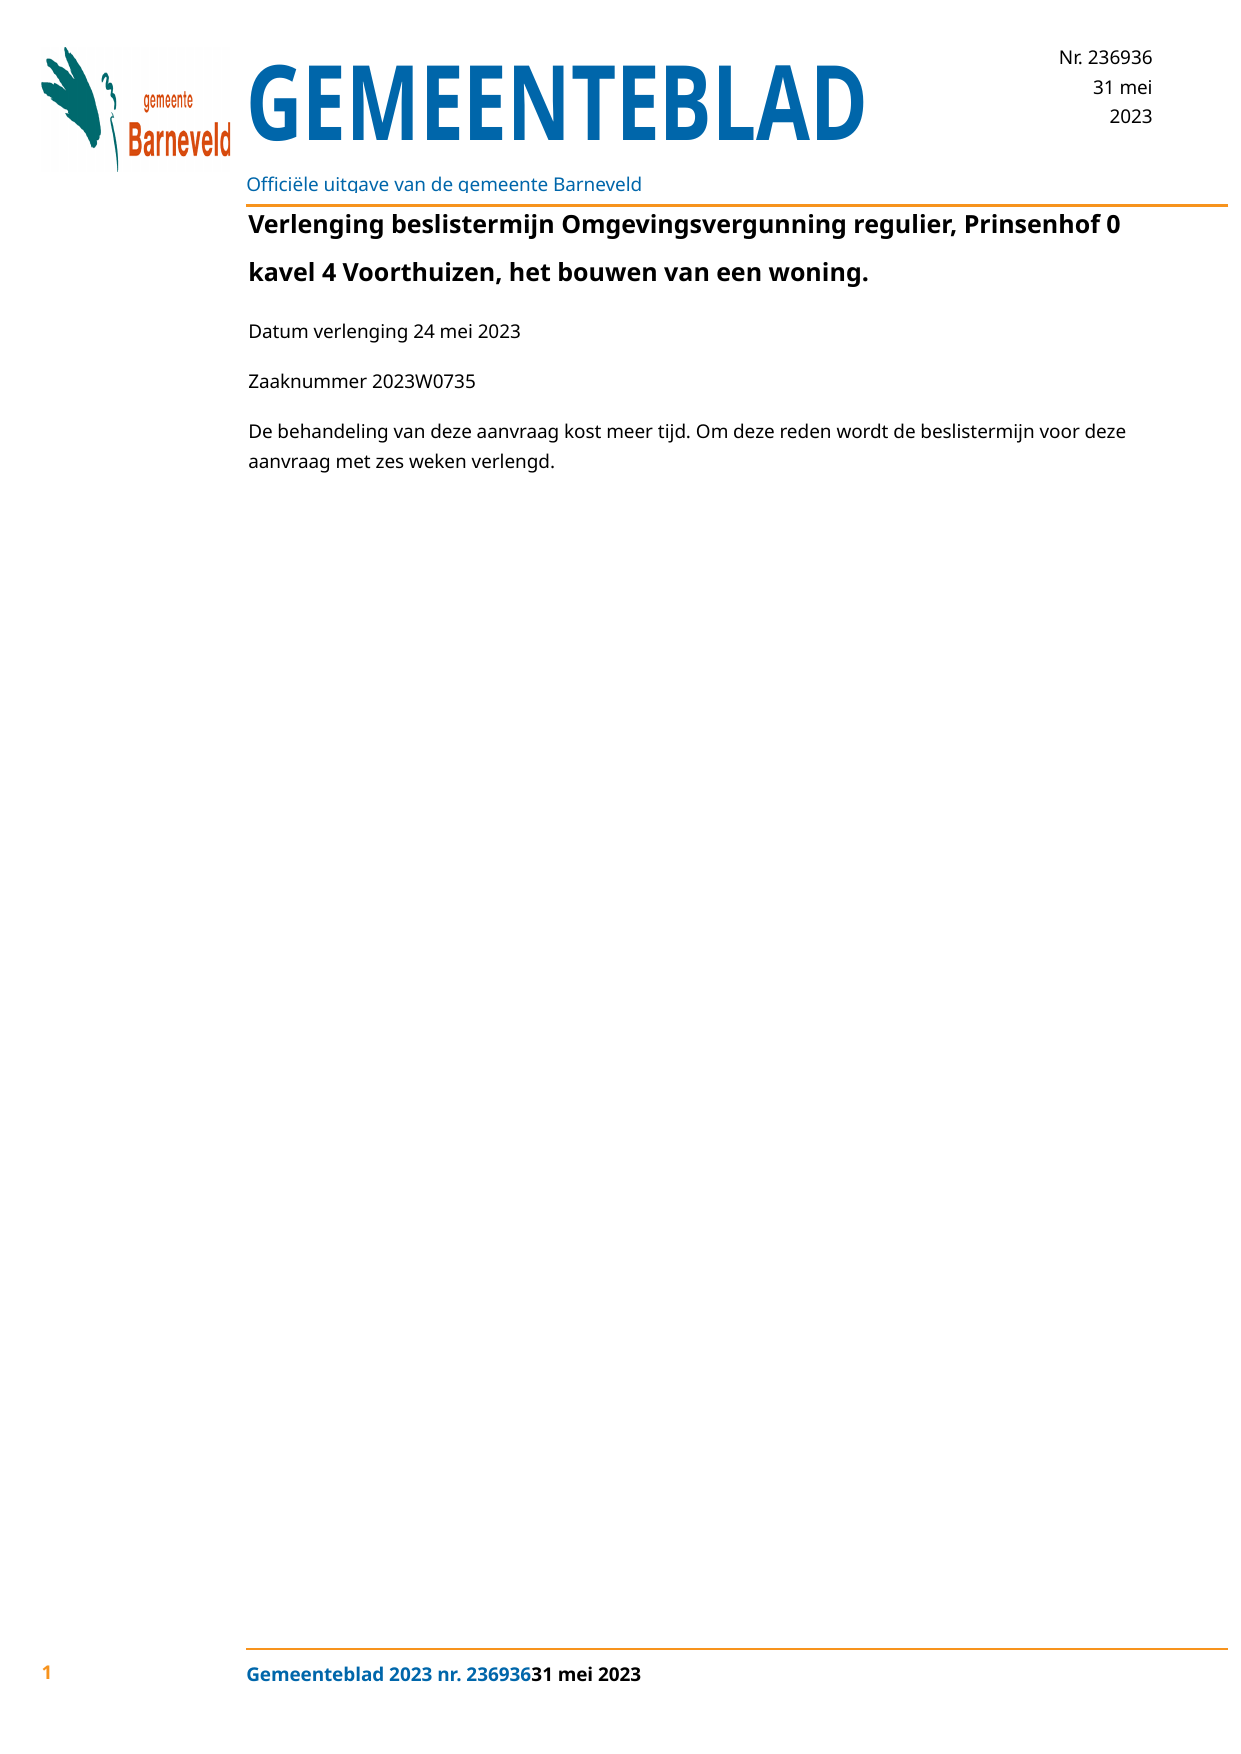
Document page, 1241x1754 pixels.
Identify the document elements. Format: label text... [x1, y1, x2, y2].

text Datum verlenging 24 mei 2023 [248, 318, 1152, 344]
text Zaaknummer 2023W0735 [248, 368, 1152, 394]
text Verlenging beslistermijn Omgevingsvergunning regulier, Prinsenhof 0 kavel 4 Voorthuizen, het bouwen van een woning. [248, 207, 1152, 288]
text De behandeling van deze aanvraag kost meer tijd. Om deze reden wordt de beslistermijn voor deze aanvraag met zes weken verlengd. [248, 419, 1152, 474]
picture [41, 47, 231, 172]
